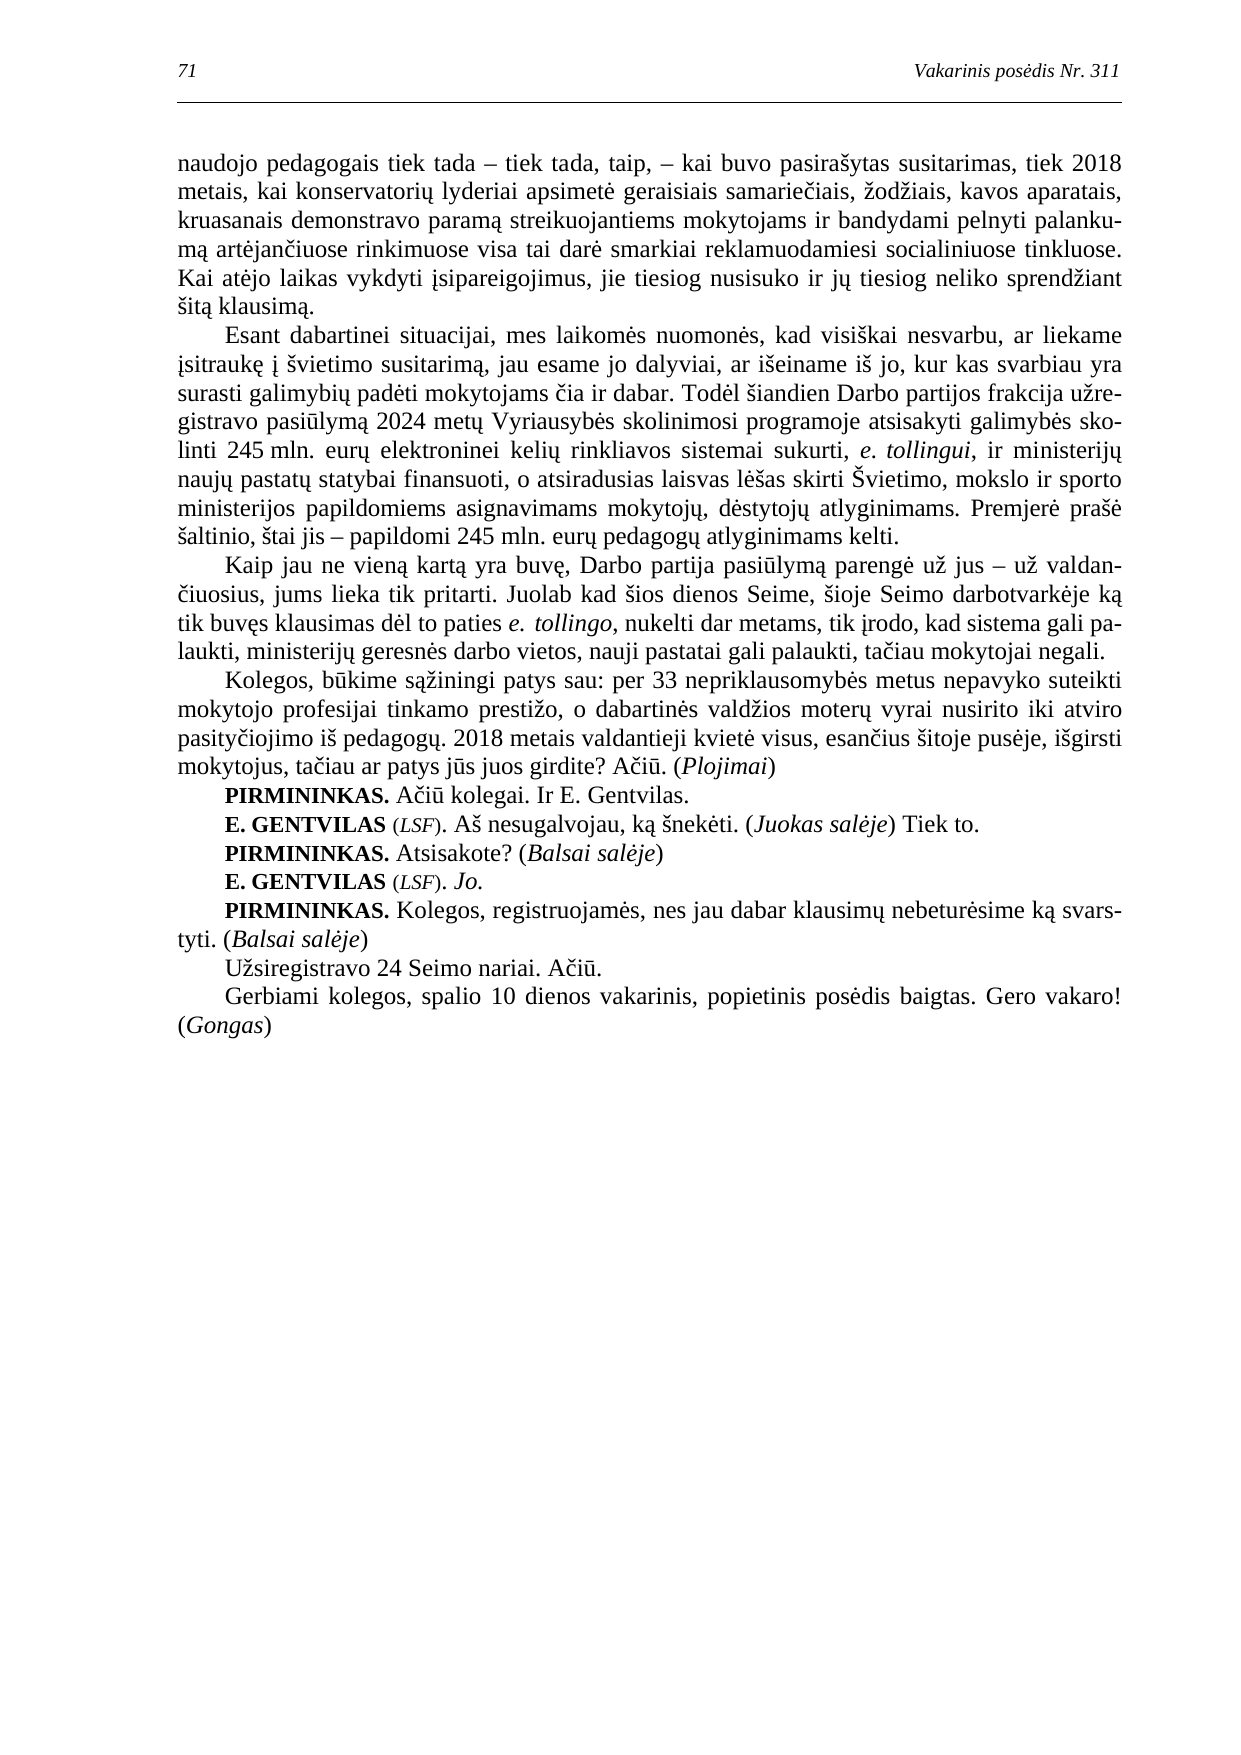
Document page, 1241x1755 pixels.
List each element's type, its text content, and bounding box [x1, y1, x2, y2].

text PIRMININKAS. At­si­sa­ko­te? (Bal­sai sa­lė­je) [177, 838, 1122, 866]
text Esant da­bar­ti­nei si­tu­a­ci­jai, mes lai­ko­mės nuo­mo­nės, kad vi­siš­kai ne­svar­bu, ar lie­ka­me įsi­trau­kę į švie­ti­mo su­si­ta­ri­mą, jau esa­me jo da­ly­viai, ar iš­ei­na­me iš jo, kur kas svar­biau yra su­ras­ti ga­li­my­bių pa­dė­ti mo­ky­to­jams čia ir da­bar. To­dėl šian­dien Dar­bo par­ti­jos frak­ci­ja už­re­gist­ra­vo pa­siū­ly­mą 2024 me­tų Vy­riau­sy­bės sko­li­ni­mo­si pro­gra­mo­je at­si­sa­ky­ti ga­li­my­bės sko­lin­ti 245 mln. eu­rų elek­tro­ni­nei ke­lių rin­klia­vos sis­te­mai su­kur­ti, e. tol­lin­gui, ir mi­nis­te­ri­jų nau­jų pa­sta­tų sta­ty­bai fi­nan­suo­ti, o at­si­ra­du­sias lais­vas lė­šas skir­ti Švie­ti­mo, moks­lo ir spor­to mi­nis­te­ri­jos pa­pil­do­miems asig­na­vi­mams mo­ky­to­jų, dės­ty­to­jų at­ly­gi­ni­mams. Prem­je­rė pra­šė šal­ti­nio, štai jis – pa­pil­do­mi 245 mln. eu­rų pe­da­go­gų at­ly­gi­ni­mams kel­ti. [177, 320, 1122, 550]
text Ger­bia­mi ko­le­gos, spa­lio 10 die­nos va­ka­ri­nis, po­pie­ti­nis po­sė­dis baig­tas. Ge­ro va­ka­ro! (Gon­gas) [177, 981, 1122, 1039]
text E. GENTVILAS (LSF). Jo. [177, 866, 1122, 895]
text PIRMININKAS. Ačiū ko­le­gai. Ir E. Gent­vi­las. [177, 780, 1122, 809]
text PIRMININKAS. Ko­le­gos, re­gist­ruo­ja­mės, nes jau da­bar klau­si­mų ne­be­tu­rė­si­me ką svars­ty­ti. (Bal­sai sa­lė­je) [177, 895, 1122, 953]
text E. GENTVILAS (LSF). Aš ne­su­gal­vo­jau, ką šne­kė­ti. (Juo­kas sa­lė­je) Tiek to. [177, 809, 1122, 838]
text Ko­le­gos, bū­ki­me są­ži­nin­gi pa­tys sau: per 33 ne­pri­klau­so­my­bės me­tus ne­pa­vy­ko su­teik­ti mo­ky­to­jo pro­fe­si­jai tin­ka­mo pres­ti­žo, o da­bar­ti­nės val­džios mo­te­rų vy­rai nu­si­ri­to iki at­vi­ro pa­si­ty­čio­ji­mo iš pe­da­go­gų. 2018 me­tais val­dan­tie­ji kvie­tė vi­sus, esan­čius ši­to­je pu­sė­je, iš­girs­ti mo­ky­to­jus, ta­čiau ar pa­tys jūs juos gir­di­te? Ačiū. (Plo­ji­mai) [177, 665, 1122, 780]
text Kaip jau ne vie­ną kar­tą yra bu­vę, Dar­bo par­ti­ja pa­siū­ly­mą pa­ren­gė už jus – už val­dan­čiuo­sius, jums lie­ka tik pri­tar­ti. Juo­lab kad šios die­nos Sei­me, šio­je Sei­mo dar­bo­tvarkėje ką tik bu­vęs klau­si­mas dėl to pa­ties e. tol­lin­go, nu­kel­ti dar me­tams, tik įro­do, kad sis­te­ma ga­li pa­lauk­ti, mi­nis­te­ri­jų ge­res­nės dar­bo vie­tos, nau­ji pa­sta­tai ga­li pa­lauk­ti, ta­čiau mo­ky­to­jai ne­ga­li. [177, 550, 1122, 665]
text nau­do­jo pe­da­go­gais tiek ta­da – tiek ta­da, taip, – kai bu­vo pa­si­ra­šy­tas su­si­ta­ri­mas, tiek 2018 me­tais, kai kon­ser­va­to­rių ly­de­riai ap­si­me­tė ge­rai­siais sa­ma­rie­čiais, žo­džiais, ka­vos apa­ra­tais, kru­a­sa­nais de­monst­ra­vo pa­ra­mą strei­kuo­jan­tiems mo­ky­to­jams ir ban­dy­da­mi pel­ny­ti pa­lan­ku­mą ar­tė­jan­čiuo­se rin­ki­muo­se vi­sa tai da­rė smar­kiai ­rek­la­muo­da­mie­si so­cia­li­niuo­se tin­kluo­se. Kai at­ėjo lai­kas vyk­dy­ti įsi­pa­rei­go­ji­mus, jie tie­siog nu­si­su­ko ir jų tie­siog ne­li­ko spren­džiant ši­tą klau­si­mą. [177, 148, 1122, 320]
text Už­si­re­gist­ra­vo 24 Sei­mo na­riai. Ačiū. [177, 953, 1122, 981]
